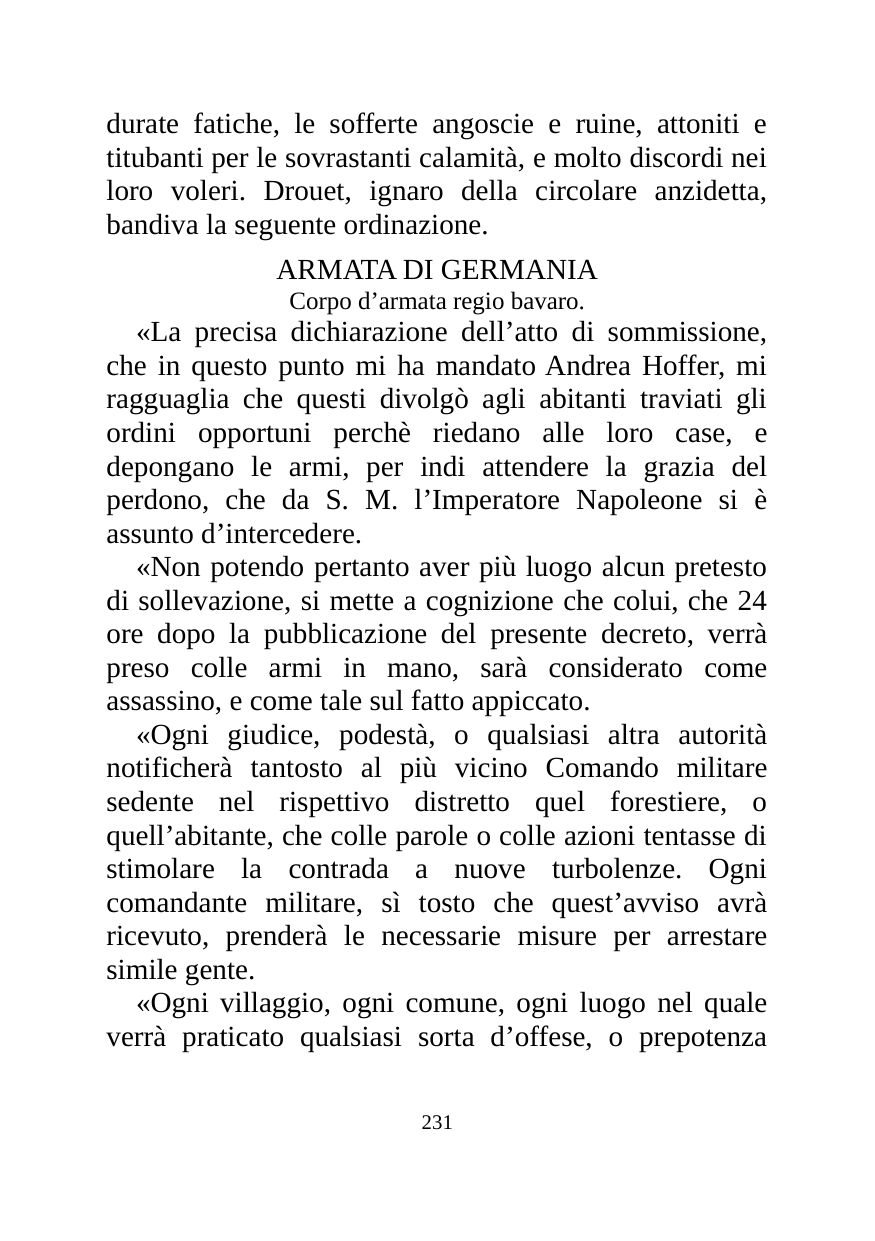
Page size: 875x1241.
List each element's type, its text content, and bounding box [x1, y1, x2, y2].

text «Ogni giudice, podestà, o qualsiasi altra autorità notificherà tantosto al più vicino Comando militare sedente nel rispettivo distretto quel forestiere, o quell’abitante, che colle parole o colle azioni tentasse di stimolare la contrada a nuove turbolenze. Ogni comandante militare, sì tosto che quest’avviso avrà ricevuto, prenderà le necessarie misure per arrestare simile gente. [106, 717, 768, 985]
text «Non potendo pertanto aver più luogo alcun pretesto di sollevazione, si mette a cognizione che colui, che 24 ore dopo la pubblicazione del presente decreto, verrà preso colle armi in mano, sarà considerato come assassino, e come tale sul fatto appiccato. [106, 549, 768, 717]
text «Ogni villaggio, ogni comune, ogni luogo nel quale verrà praticato qualsiasi sorta d’offese, o prepotenza [106, 985, 768, 1052]
text ARMATA DI GERMANIA [106, 252, 768, 286]
text «La precisa dichiarazione dell’atto di sommissione, che in questo punto mi ha mandato Andrea Hoffer, mi ragguaglia che questi divolgò agli abitanti traviati gli ordini opportuni perchè riedano alle loro case, e depongano le armi, per indi attendere la grazia del perdono, che da S. M. l’Imperatore Napoleone si è assunto d’intercedere. [106, 314, 768, 549]
text durate fatiche, le sofferte angoscie e ruine, attoniti e titubanti per le sovrastanti calamità, e molto discordi nei loro voleri. Drouet, ignaro della circolare anzidetta, bandiva la seguente ordinazione. [106, 106, 768, 240]
text Corpo d’armata regio bavaro. [106, 286, 768, 314]
